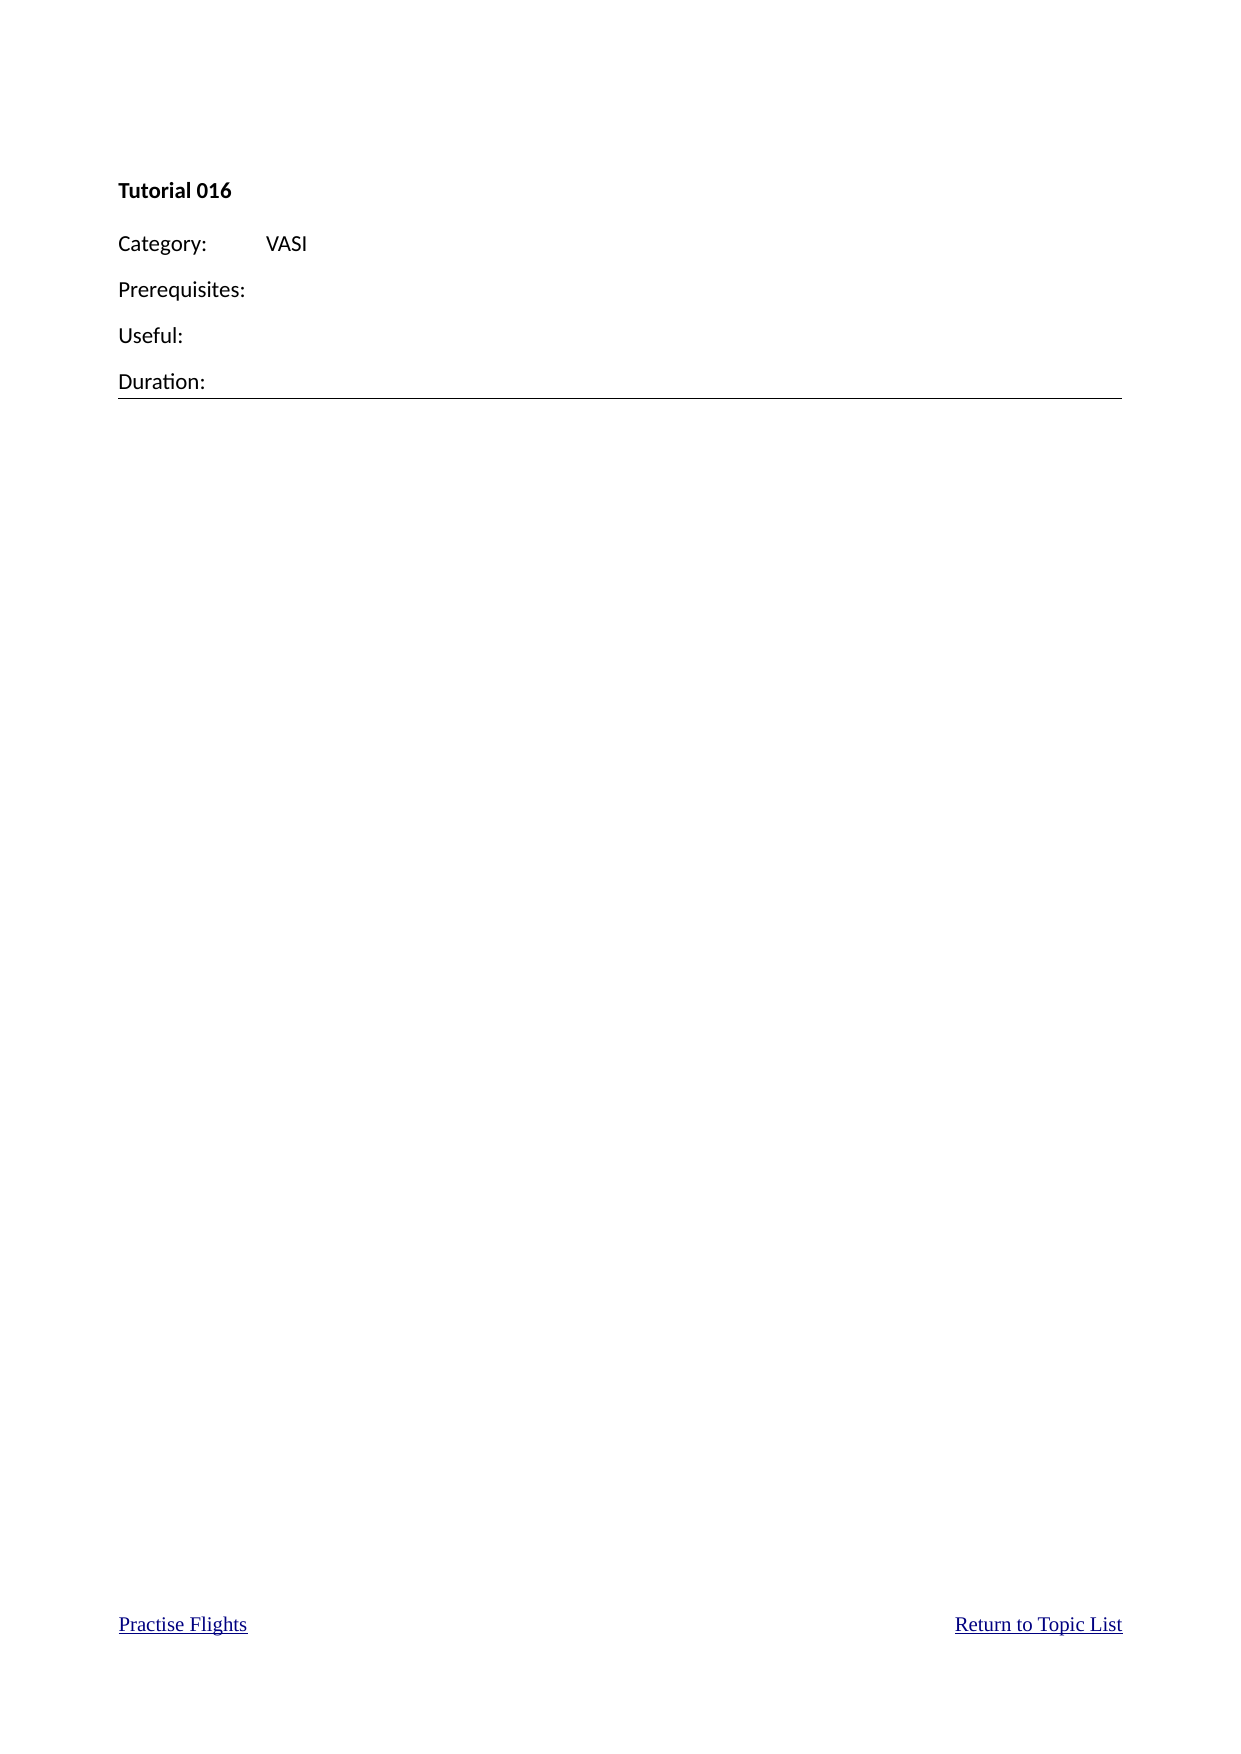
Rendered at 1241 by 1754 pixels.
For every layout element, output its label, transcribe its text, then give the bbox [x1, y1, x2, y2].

text Useful: [118, 321, 1122, 349]
text Duration: [118, 367, 1122, 398]
text Prerequisites: [118, 275, 1122, 303]
text Tutorial 016 [118, 176, 1122, 204]
text Category: VASI [118, 229, 1122, 257]
